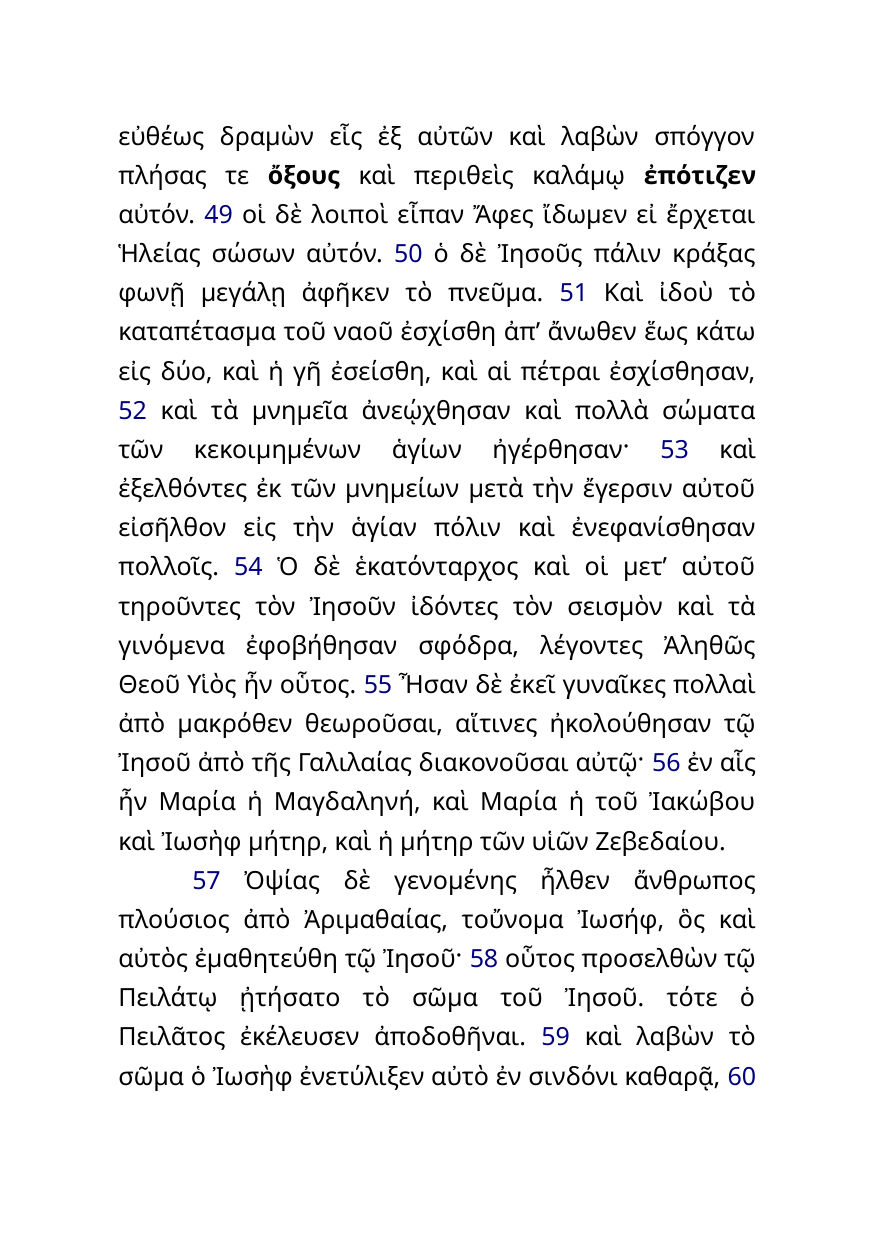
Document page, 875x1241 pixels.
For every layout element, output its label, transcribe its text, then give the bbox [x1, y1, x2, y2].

text 57 Ὀψίας δὲ γενομένης ἦλθεν ἄνθρωπος πλούσιος ἀπὸ Ἀριμαθαίας, τοὔνομα Ἰωσήφ, ὃς καὶ αὐτὸς ἐμαθητεύθη τῷ Ἰησοῦ· 58 οὗτος προσελθὼν τῷ Πειλάτῳ ᾐτήσατο τὸ σῶμα τοῦ Ἰησοῦ. τότε ὁ Πειλᾶτος ἐκέλευσεν ἀποδοθῆναι. 59 καὶ λαβὼν τὸ σῶμα ὁ Ἰωσὴφ ἐνετύλιξεν αὐτὸ ἐν σινδόνι καθαρᾷ, 60 [118, 862, 756, 1092]
text εὐθέως δραμὼν εἷς ἐξ αὐτῶν καὶ λαβὼν σπόγγον πλήσας τε ὄξους καὶ περιθεὶς καλάμῳ ἐπότιζεν αὐτόν. 49 οἱ δὲ λοιποὶ εἶπαν Ἄφες ἴδωμεν εἰ ἔρχεται Ἡλείας σώσων αὐτόν. 50 ὁ δὲ Ἰησοῦς πάλιν κράξας φωνῇ μεγάλῃ ἀφῆκεν τὸ πνεῦμα. 51 Καὶ ἰδοὺ τὸ καταπέτασμα τοῦ ναοῦ ἐσχίσθη ἀπ’ ἄνωθεν ἕως κάτω εἰς δύο, καὶ ἡ γῆ ἐσείσθη, καὶ αἱ πέτραι ἐσχίσθησαν, 52 καὶ τὰ μνημεῖα ἀνεῴχθησαν καὶ πολλὰ σώματα τῶν κεκοιμημένων ἁγίων ἠγέρθησαν· 53 καὶ ἐξελθόντες ἐκ τῶν μνημείων μετὰ τὴν ἔγερσιν αὐτοῦ εἰσῆλθον εἰς τὴν ἁγίαν πόλιν καὶ ἐνεφανίσθησαν πολλοῖς. 54 Ὁ δὲ ἑκατόνταρχος καὶ οἱ μετ’ αὐτοῦ τηροῦντες τὸν Ἰησοῦν ἰδόντες τὸν σεισμὸν καὶ τὰ γινόμενα ἐφοβήθησαν σφόδρα, λέγοντες Ἀληθῶς Θεοῦ Υἱὸς ἦν οὗτος. 55 Ἦσαν δὲ ἐκεῖ γυναῖκες πολλαὶ ἀπὸ μακρόθεν θεωροῦσαι, αἵτινες ἠκολούθησαν τῷ Ἰησοῦ ἀπὸ τῆς Γαλιλαίας διακονοῦσαι αὐτῷ· 56 ἐν αἷς ἦν Μαρία ἡ Μαγδαληνή, καὶ Μαρία ἡ τοῦ Ἰακώβου καὶ Ἰωσὴφ μήτηρ, καὶ ἡ μήτηρ τῶν υἱῶν Ζεβεδαίου. [118, 118, 756, 857]
